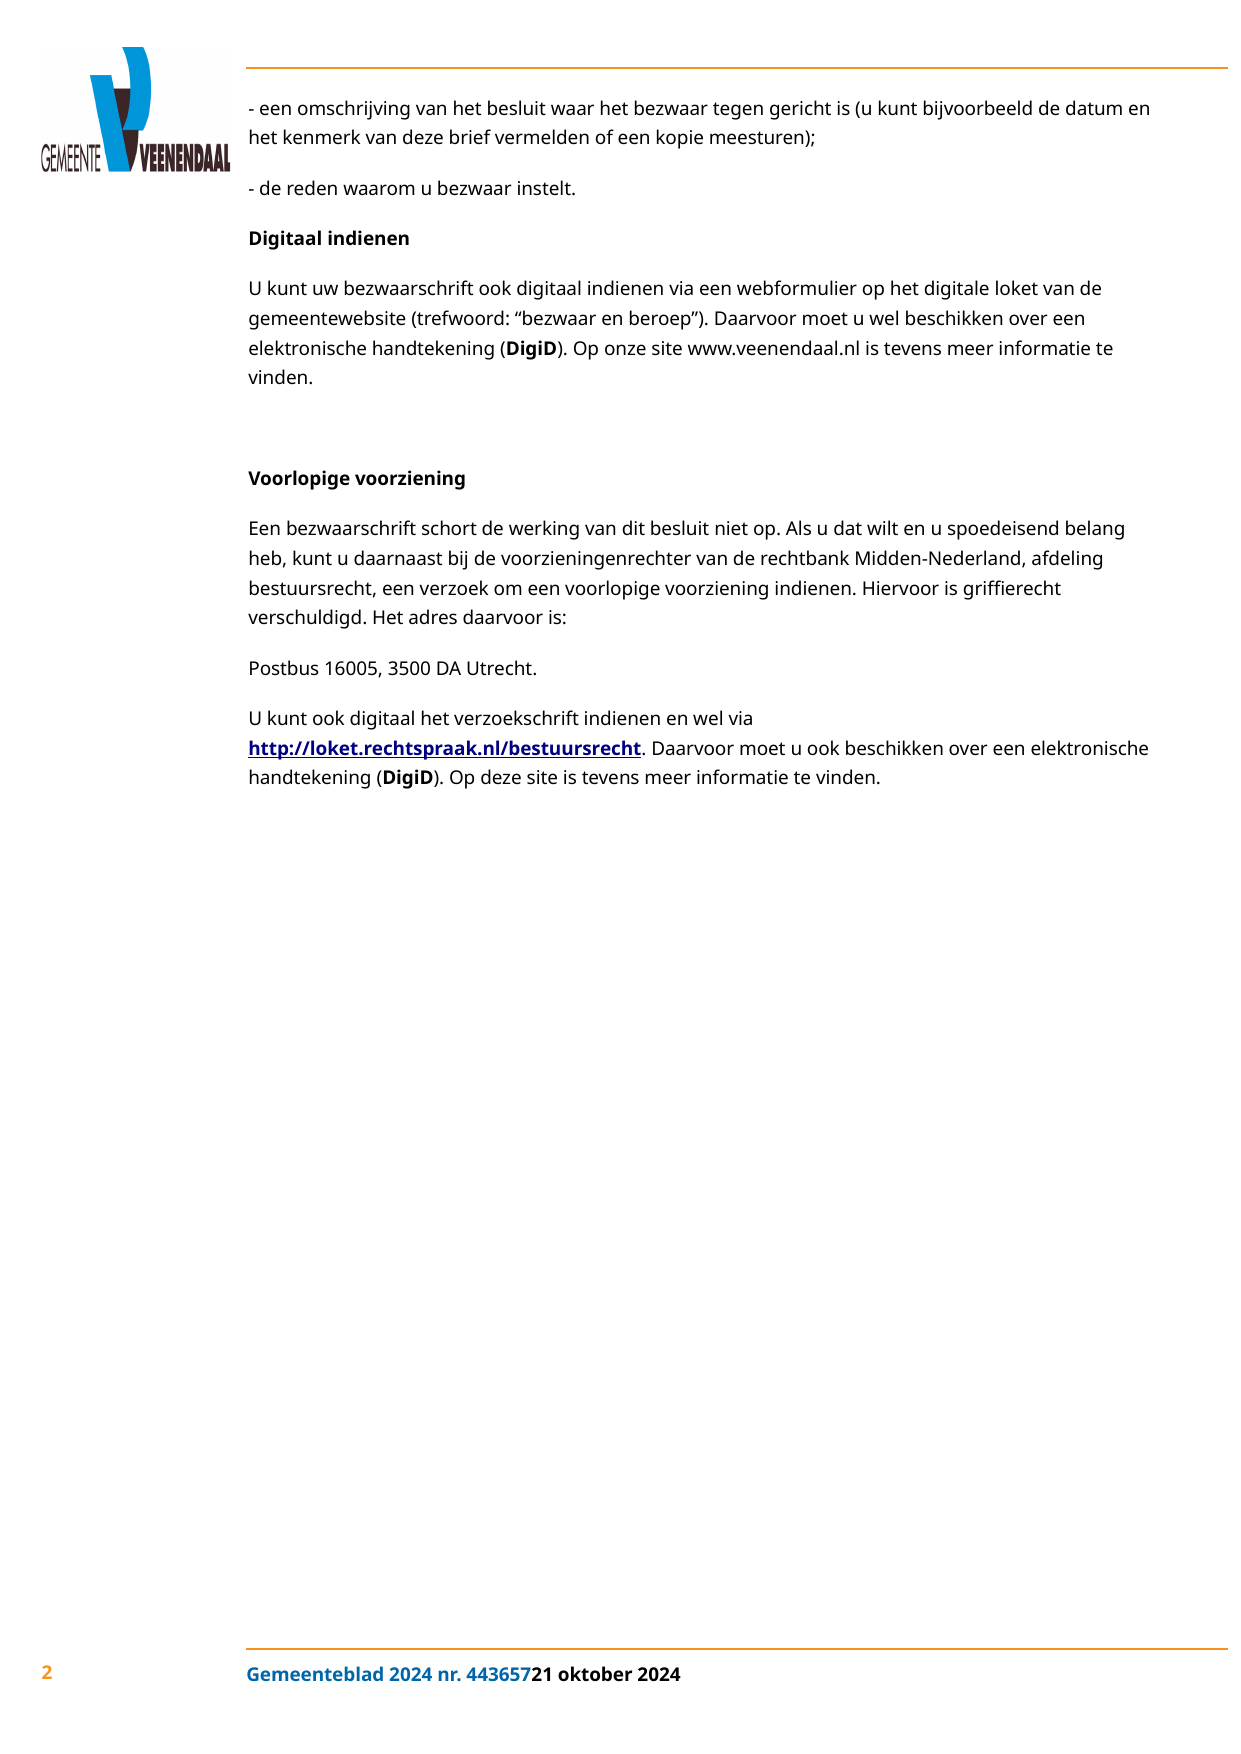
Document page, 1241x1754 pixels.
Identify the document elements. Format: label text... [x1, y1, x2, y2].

text - de reden waarom u bezwaar instelt. [248, 175, 1152, 201]
picture [123, 47, 231, 172]
text Voorlopige voorziening [248, 465, 1152, 491]
text - een omschrijving van het besluit waar het bezwaar tegen gericht is (u kunt bijvoorbeeld de datum en het kenmerk van deze brief vermelden of een kopie meesturen); [248, 95, 1152, 150]
text Digitaal indienen [248, 225, 1152, 251]
text U kunt uw bezwaarschrift ook digitaal indienen via een webformulier op het digitale loket van de gemeentewebsite (trefwoord: “bezwaar en beroep”). Daarvoor moet u wel beschikken over een elektronische handtekening (DigiD). Op onze site www.veenendaal.nl is tevens meer informatie te vinden. [248, 276, 1152, 390]
text Postbus 16005, 3500 DA Utrecht. [248, 655, 1152, 681]
text Een bezwaarschrift schort de werking van dit besluit niet op. Als u dat wilt en u spoedeisend belang heb, kunt u daarnaast bij de voorzieningenrechter van de rechtbank Midden-Nederland, afdeling bestuursrecht, een verzoek om een voorlopige voorziening indienen. Hiervoor is griffierecht verschuldigd. Het adres daarvoor is: [248, 516, 1152, 630]
picture [41, 47, 130, 172]
text U kunt ook digitaal het verzoekschrift indienen en wel via http://loket.rechtspraak.nl/bestuursrecht. Daarvoor moet u ook beschikken over een elektronische handtekening (DigiD). Op deze site is tevens meer informatie te vinden. [248, 705, 1152, 790]
